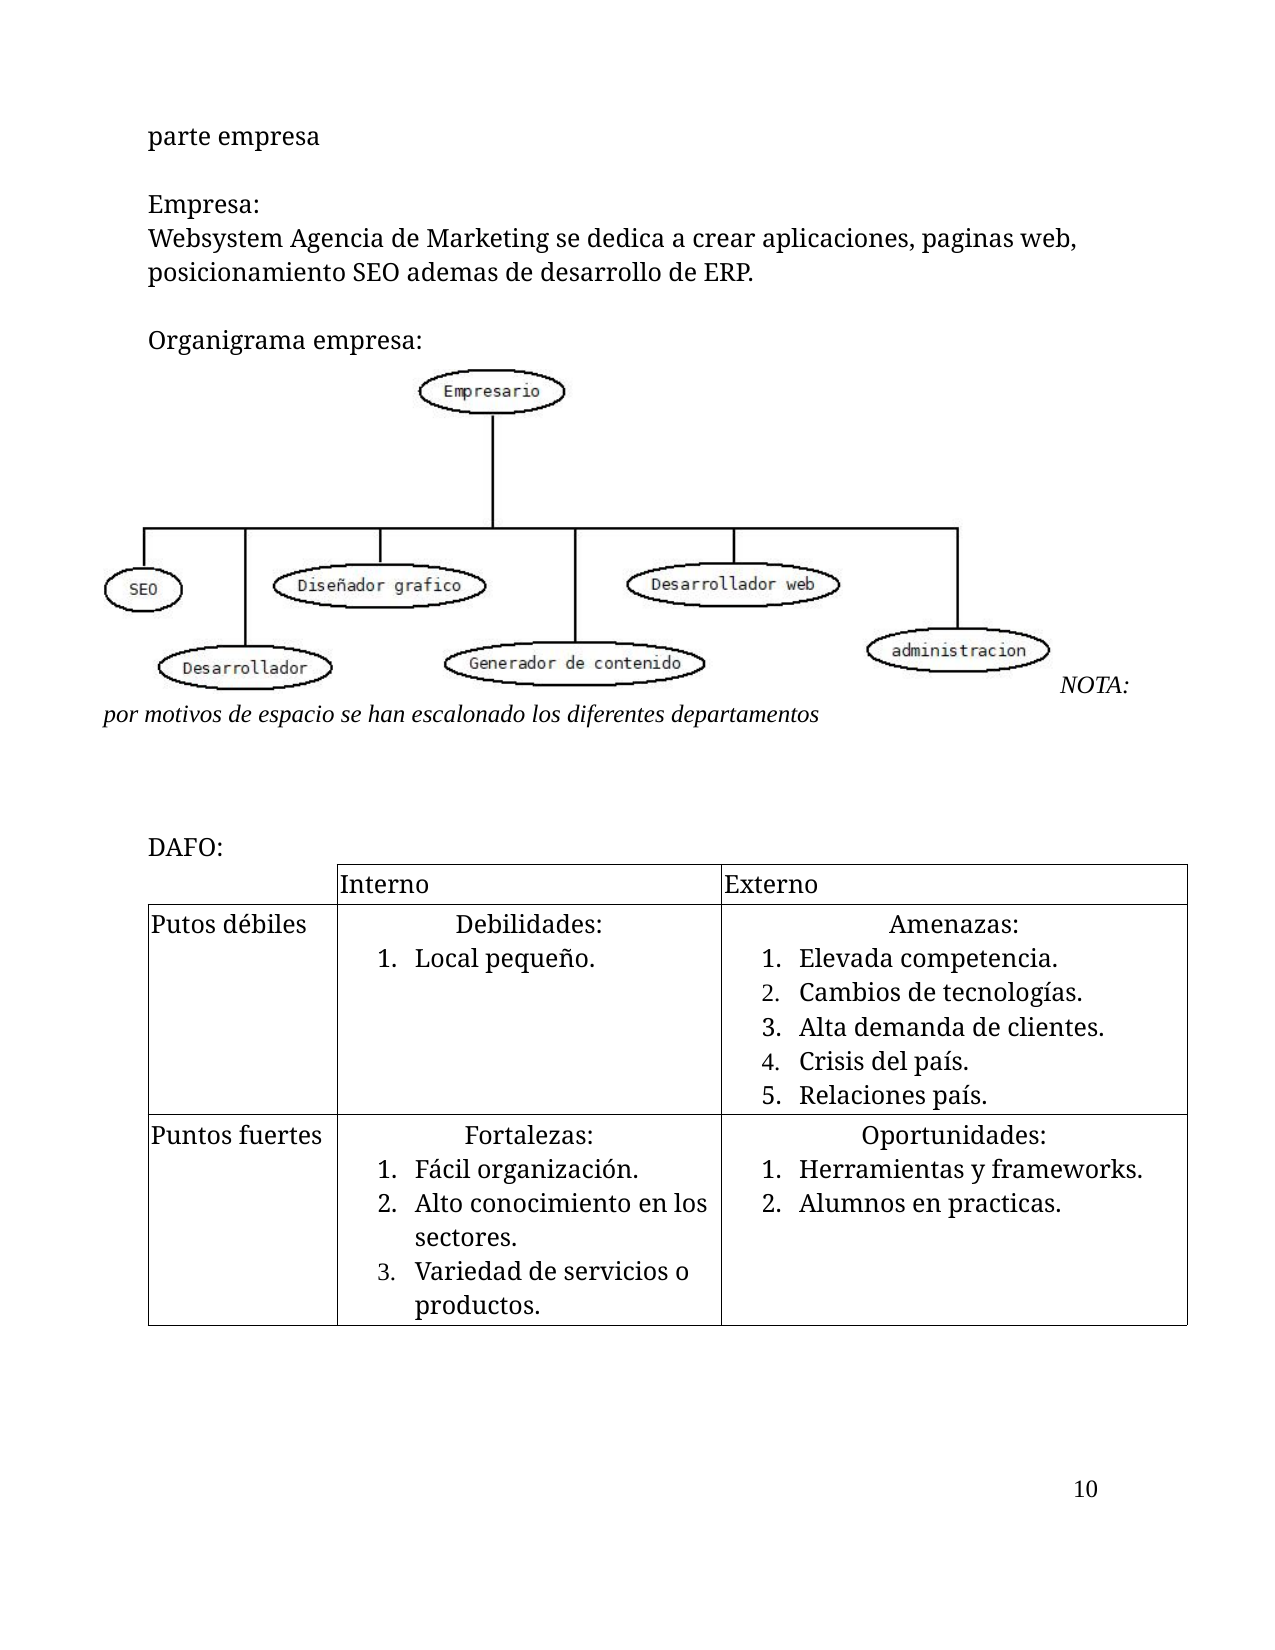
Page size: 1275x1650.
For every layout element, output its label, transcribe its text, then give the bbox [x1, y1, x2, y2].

text NOTA: por motivos de espacio se han escalonado los diferentes departamentos [103, 694, 1142, 728]
table_cell Amenazas: Elevada competencia. Cambios de tecnologías. Alta demanda de clientes. Crisis del país. Relaciones país. [722, 905, 1187, 1114]
table_cell Fortalezas: Fácil organización. Alto conocimiento en los sectores. Variedad de servicios o productos. [338, 1115, 721, 1324]
table_header [148, 864, 337, 904]
text Websystem Agencia de Marketing se dedica a crear aplicaciones, paginas web, posicionamiento SEO ademas de desarrollo de ERP. [148, 220, 1098, 288]
text DAFO: [148, 830, 1098, 864]
table_cell Putos débiles [149, 905, 337, 1114]
table_cell Oportunidades: Herramientas y frameworks. Alumnos en practicas. [722, 1115, 1187, 1324]
table_header Interno [338, 865, 721, 904]
picture [103, 369, 1054, 694]
text Organigrama empresa: [148, 322, 1098, 357]
table_cell Puntos fuertes [149, 1115, 337, 1324]
text parte empresa [148, 118, 1098, 152]
table_cell Debilidades: Local pequeño. [338, 905, 721, 1114]
table_header Externo [722, 865, 1187, 904]
text Empresa: [148, 186, 1098, 220]
